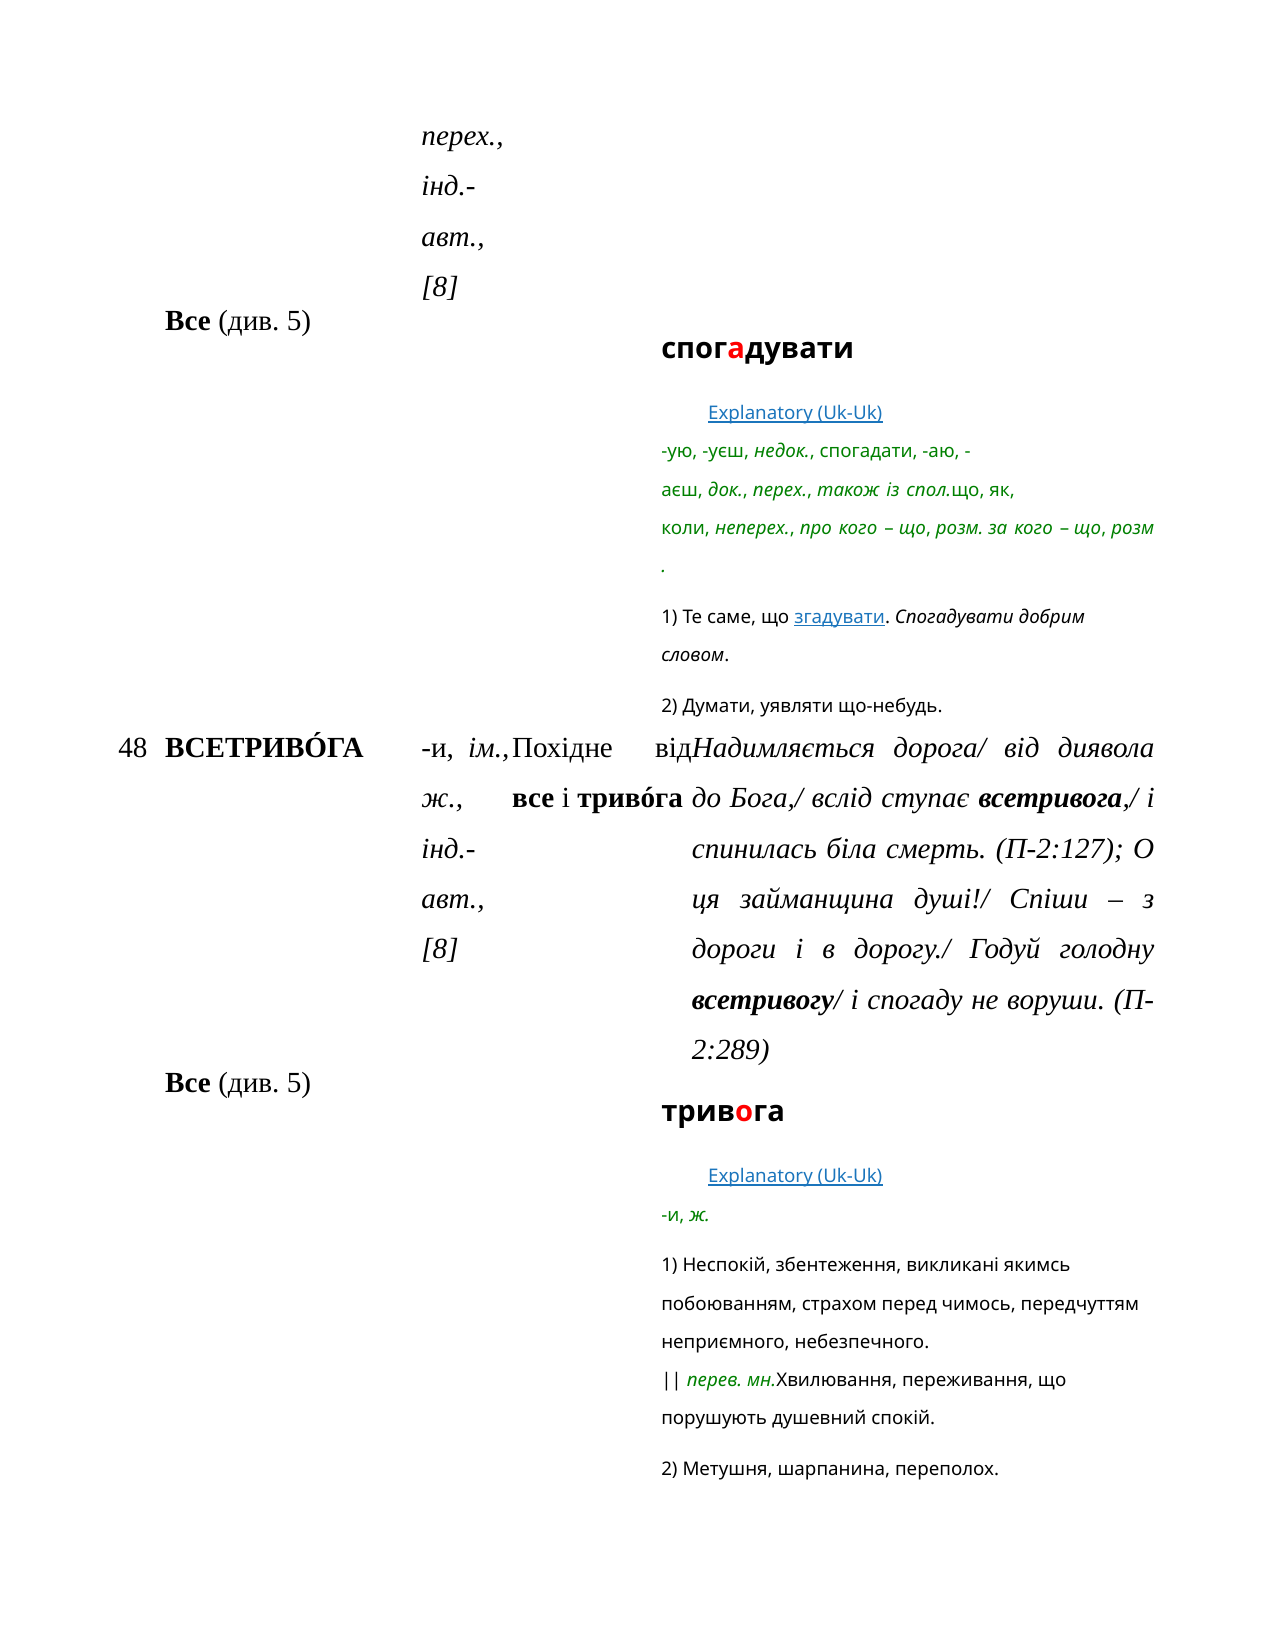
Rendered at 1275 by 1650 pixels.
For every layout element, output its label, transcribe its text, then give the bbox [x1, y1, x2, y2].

table_cell [692, 118, 1157, 303]
table_cell [118, 118, 165, 730]
table_cell Надимляється дорога/ від диявола до Бога,/ вслід ступає всетривога,/ і спинилась біла смерть. (П-2:127); О ця займанщина душі!/ Спіши – з дороги і в дорогу./ Годуй голодну всетривогу/ і спогаду не воруши. (П-2:289) [692, 730, 1157, 1066]
table_cell Все (див. 5) [165, 303, 661, 730]
table_cell тривога Explanatory (Uk-Uk) -и, ж. 1) Неспокій, збентеження, викликані якимсь побоюванням, страхом перед чимось, передчуттям неприємного, небезпечного. || перев. мн.Хвилювання, переживання, що порушують душевний спокій. 2) Метушня, шарпанина, переполох. [661, 1066, 1157, 1493]
table_cell 48 [118, 730, 165, 1493]
table_cell Все (див. 5) [165, 1066, 661, 1493]
table_cell [512, 118, 692, 303]
table_cell спогадувати Explanatory (Uk-Uk) -ую, -уєш, недок., спогадати, -аю, -аєш, док., перех., також із спол.що, як, коли, неперех., про кого – що, розм. за кого – що, розм. 1) Те саме, що згадувати. Спогадувати добрим словом. 2) Думати, уявляти що-небудь. [661, 303, 1157, 730]
table_cell перех., інд.-авт., [8] [421, 118, 512, 303]
table_cell Похідне від все і тривóга [512, 730, 692, 1066]
table_cell -и, ім., ж., інд.-авт., [8] [421, 730, 512, 1066]
table_cell [165, 118, 421, 303]
table_cell Всетривóга [165, 730, 421, 1066]
